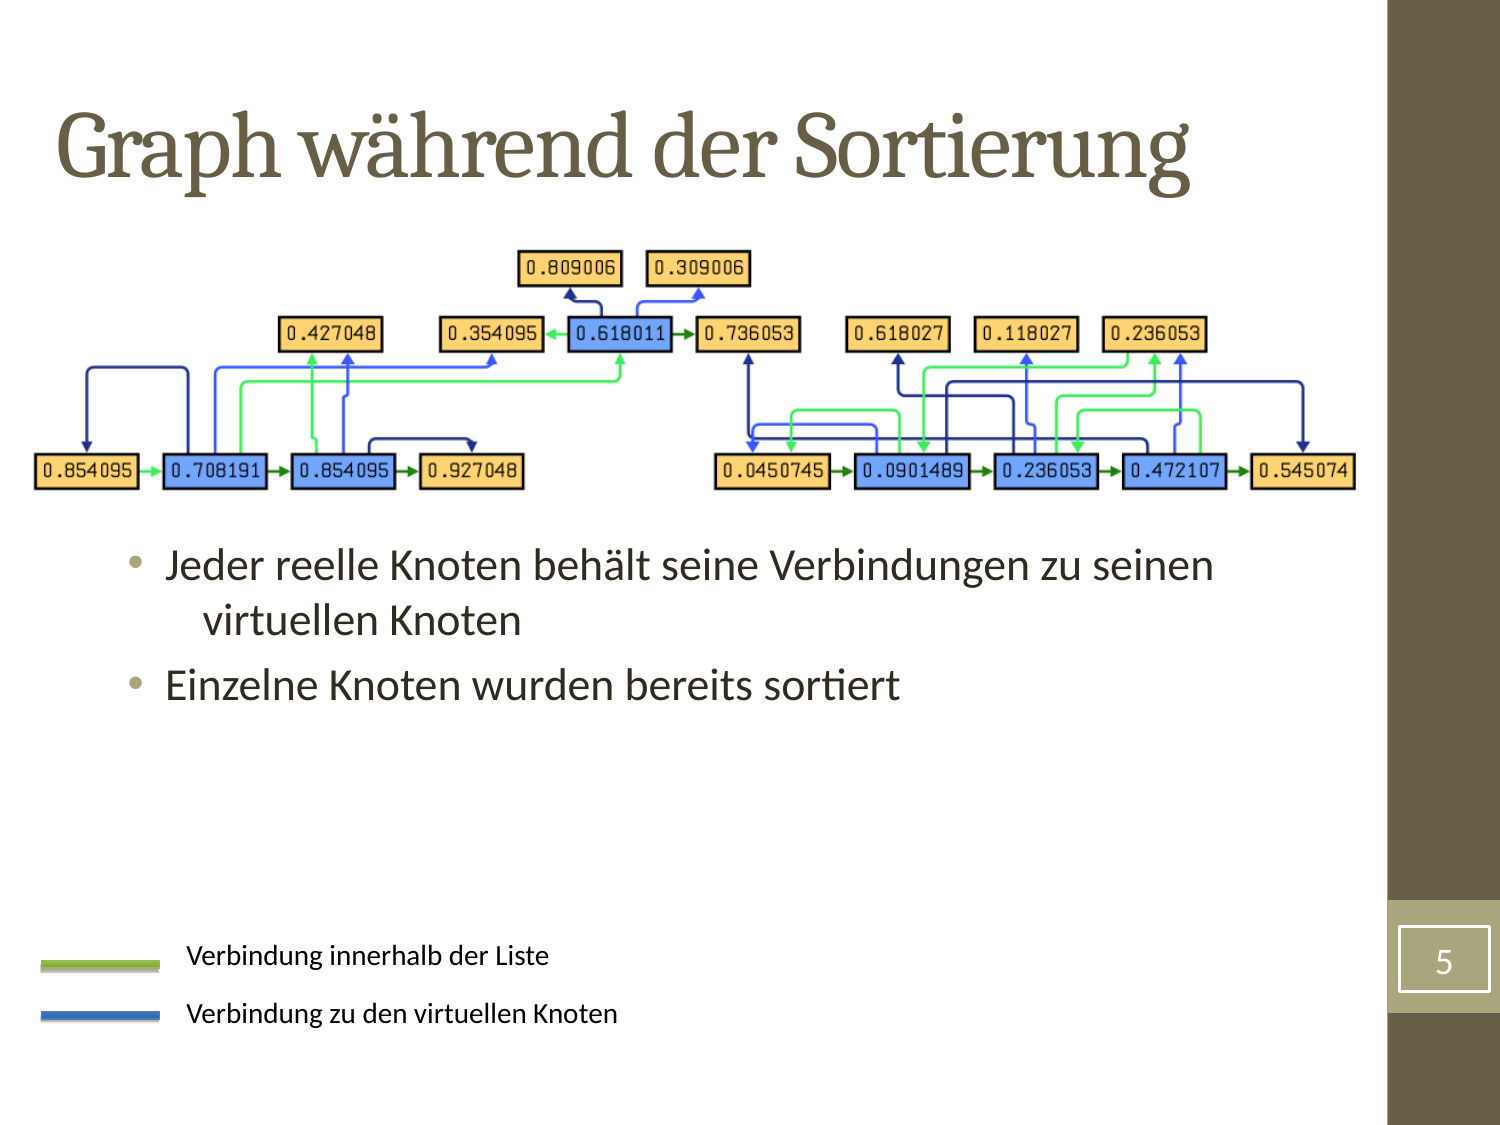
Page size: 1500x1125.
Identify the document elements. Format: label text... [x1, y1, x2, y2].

text_box [41, 961, 159, 968]
text_box Verbindung zu den virtuellen Knoten [171, 993, 727, 1044]
text_box Verbindung innerhalb der Liste [171, 935, 727, 986]
list Jeder reelle Knoten behält seine Verbindungen zu seinen virtuellen Knoten Einzelne Knoten wurden bereits sortiert [75, 527, 1326, 894]
text_box [1399, 926, 1490, 992]
title Graph während der Sortierung [41, 45, 1292, 233]
picture [27, 243, 1365, 499]
text_box [41, 1011, 159, 1019]
